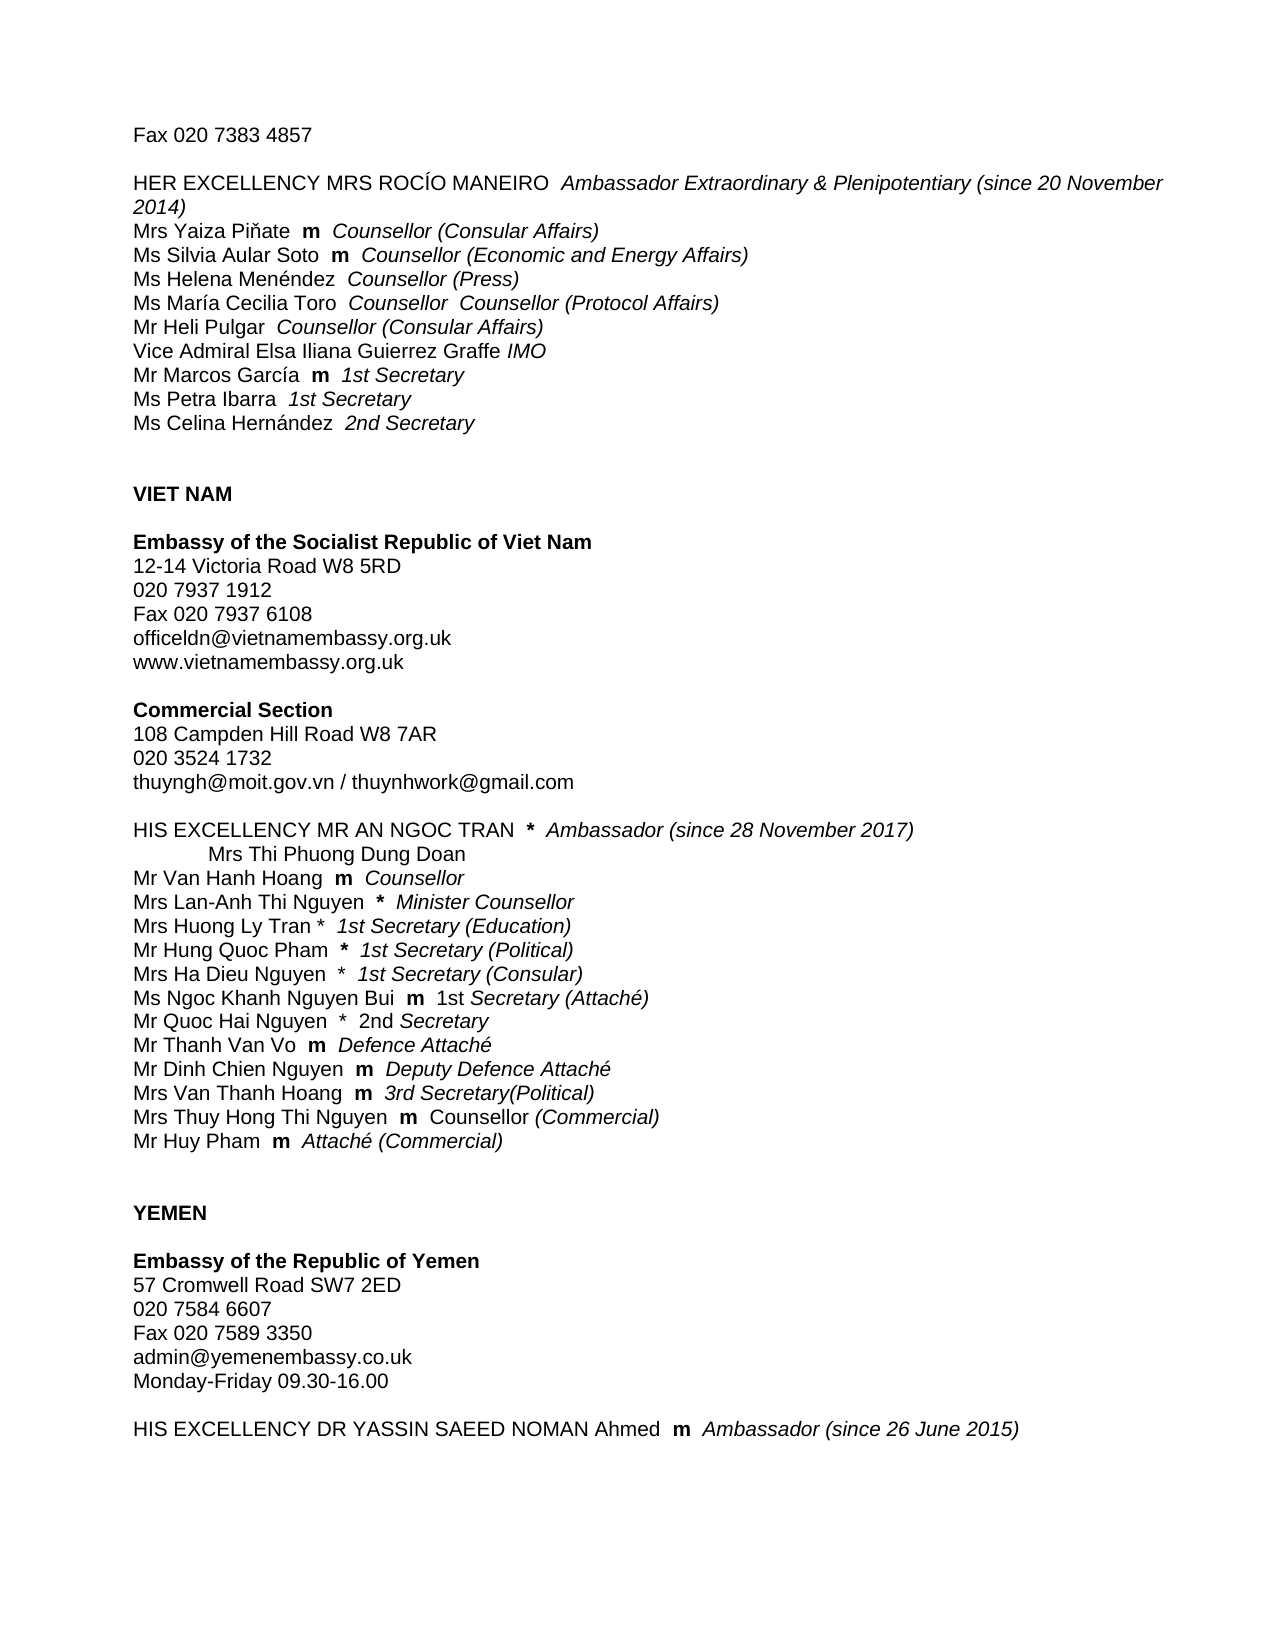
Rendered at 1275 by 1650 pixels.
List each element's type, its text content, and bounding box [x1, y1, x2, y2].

text Commercial Section [133, 698, 1181, 722]
text Mrs Huong Ly Tran * 1st Secretary (Education) [133, 913, 1181, 937]
text Mr Heli Pulgar Counsellor (Consular Affairs) [133, 314, 1181, 338]
text 020 7937 1912 [133, 578, 1181, 602]
text thuyngh@moit.gov.vn / thuynhwork@gmail.com [133, 770, 1181, 794]
text www.vietnamembassy.org.uk [133, 650, 1181, 674]
text Mrs Ha Dieu Nguyen * 1st Secretary (Consular) [133, 961, 1181, 985]
text YEMEN [133, 1201, 1181, 1225]
text Vice Admiral Elsa Iliana Guierrez Graffe IMO [133, 338, 1181, 362]
text Ms Celina Hernández 2nd Secretary [133, 410, 1181, 434]
text 57 Cromwell Road SW7 2ED [133, 1273, 1181, 1297]
text Ms Ngoc Khanh Nguyen Bui m 1st Secretary (Attaché) [133, 985, 1181, 1009]
text Fax 020 7937 6108 [133, 602, 1181, 626]
text Mrs Lan-Anh Thi Nguyen * Minister Counsellor [133, 889, 1181, 913]
text Mr Van Hanh Hoang m Counsellor [133, 866, 1181, 889]
text Embassy of the Republic of Yemen [133, 1249, 1181, 1273]
text 020 7584 6607 [133, 1297, 1181, 1321]
text Mr Hung Quoc Pham * 1st Secretary (Political) [133, 937, 1181, 961]
text Mr Marcos García m 1st Secretary [133, 362, 1181, 386]
text Ms María Cecilia Toro Counsellor Counsellor (Protocol Affairs) [133, 291, 1181, 314]
text 020 3524 1732 [133, 746, 1181, 770]
text Mrs Thuy Hong Thi Nguyen m Counsellor (Commercial) [133, 1105, 1181, 1129]
text 108 Campden Hill Road W8 7AR [133, 722, 1181, 746]
text officeldn@vietnamembassy.org.uk [133, 626, 1181, 650]
text admin@yemenembassy.co.uk [133, 1345, 1181, 1369]
text Ms Petra Ibarra 1st Secretary [133, 386, 1181, 410]
text Ms Helena Menéndez Counsellor (Press) [133, 267, 1181, 291]
text Mr Thanh Van Vo m Defence Attaché [133, 1033, 1181, 1057]
text Monday-Friday 09.30-16.00 [133, 1369, 1181, 1393]
text HIS EXCELLENCY MR AN NGOC TRAN * Ambassador (since 28 November 2017) [133, 818, 1181, 842]
text Mrs Yaiza Piňate m Counsellor (Consular Affairs) [133, 219, 1181, 243]
text Fax 020 7383 4857 [133, 123, 1181, 147]
text HER EXCELLENCY MRS ROCÍO MANEIRO Ambassador Extraordinary & Plenipotentiary (since 20 November 2014) [133, 171, 1181, 219]
text Mr Quoc Hai Nguyen * 2nd Secretary [133, 1009, 1181, 1033]
text Mrs Van Thanh Hoang m 3rd Secretary(Political) [133, 1081, 1181, 1105]
text Mr Dinh Chien Nguyen m Deputy Defence Attaché [133, 1057, 1181, 1081]
text Embassy of the Socialist Republic of Viet Nam [133, 530, 1181, 554]
text 12-14 Victoria Road W8 5RD [133, 554, 1181, 578]
text Fax 020 7589 3350 [133, 1321, 1181, 1345]
text Mrs Thi Phuong Dung Doan [133, 842, 1181, 866]
text VIET NAM [133, 482, 1181, 506]
text Mr Huy Pham m Attaché (Commercial) [133, 1129, 1181, 1153]
text HIS EXCELLENCY DR YASSIN SAEED NOMAN Ahmed m Ambassador (since 26 June 2015) [133, 1417, 1181, 1441]
text Ms Silvia Aular Soto m Counsellor (Economic and Energy Affairs) [133, 243, 1181, 267]
